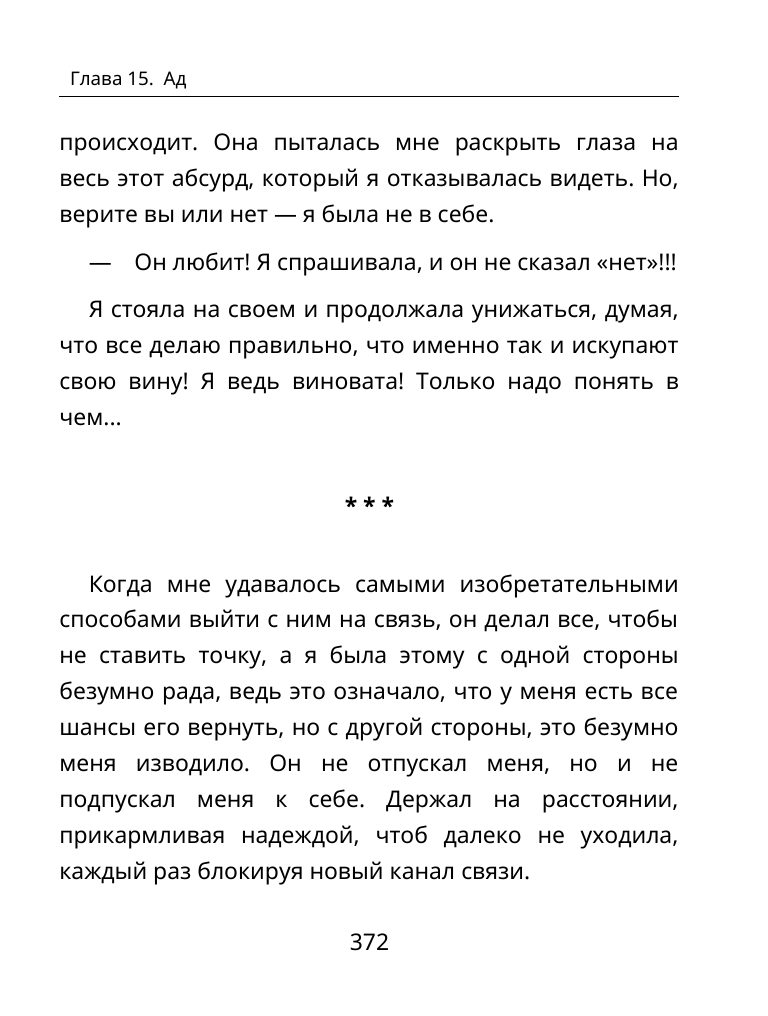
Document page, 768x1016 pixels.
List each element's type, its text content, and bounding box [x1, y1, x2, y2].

text Когда мне удавалось самыми изобретательными способами выйти с ним на связь, он делал все, чтобы не ставить точку, а я была этому с одной стороны безумно рада, ведь это означало, что у меня есть все шансы его вернуть, но с другой стороны, это безумно меня изводило. Он не отпускал меня, но и не подпускал меня к себе. Держал на расстоянии, прикармливая надеждой, чтоб далеко не уходила, каждый раз блокируя новый канал связи. [59, 567, 679, 886]
text Я стояла на своем и продолжала унижаться, думая, что все делаю правильно, что именно так и искупают свою вину! Я ведь виновата! Только надо понять в чем... [59, 293, 679, 432]
list Он любит! Я спрашивала, и он не сказал «нет»!!! [59, 246, 679, 277]
text происходит. Она пыталась мне раскрыть глаза на весь этот абсурд, который я отказывалась видеть. Но, верите вы или нет — я была не в себе. [59, 126, 679, 229]
subtitle * * * [59, 490, 679, 521]
